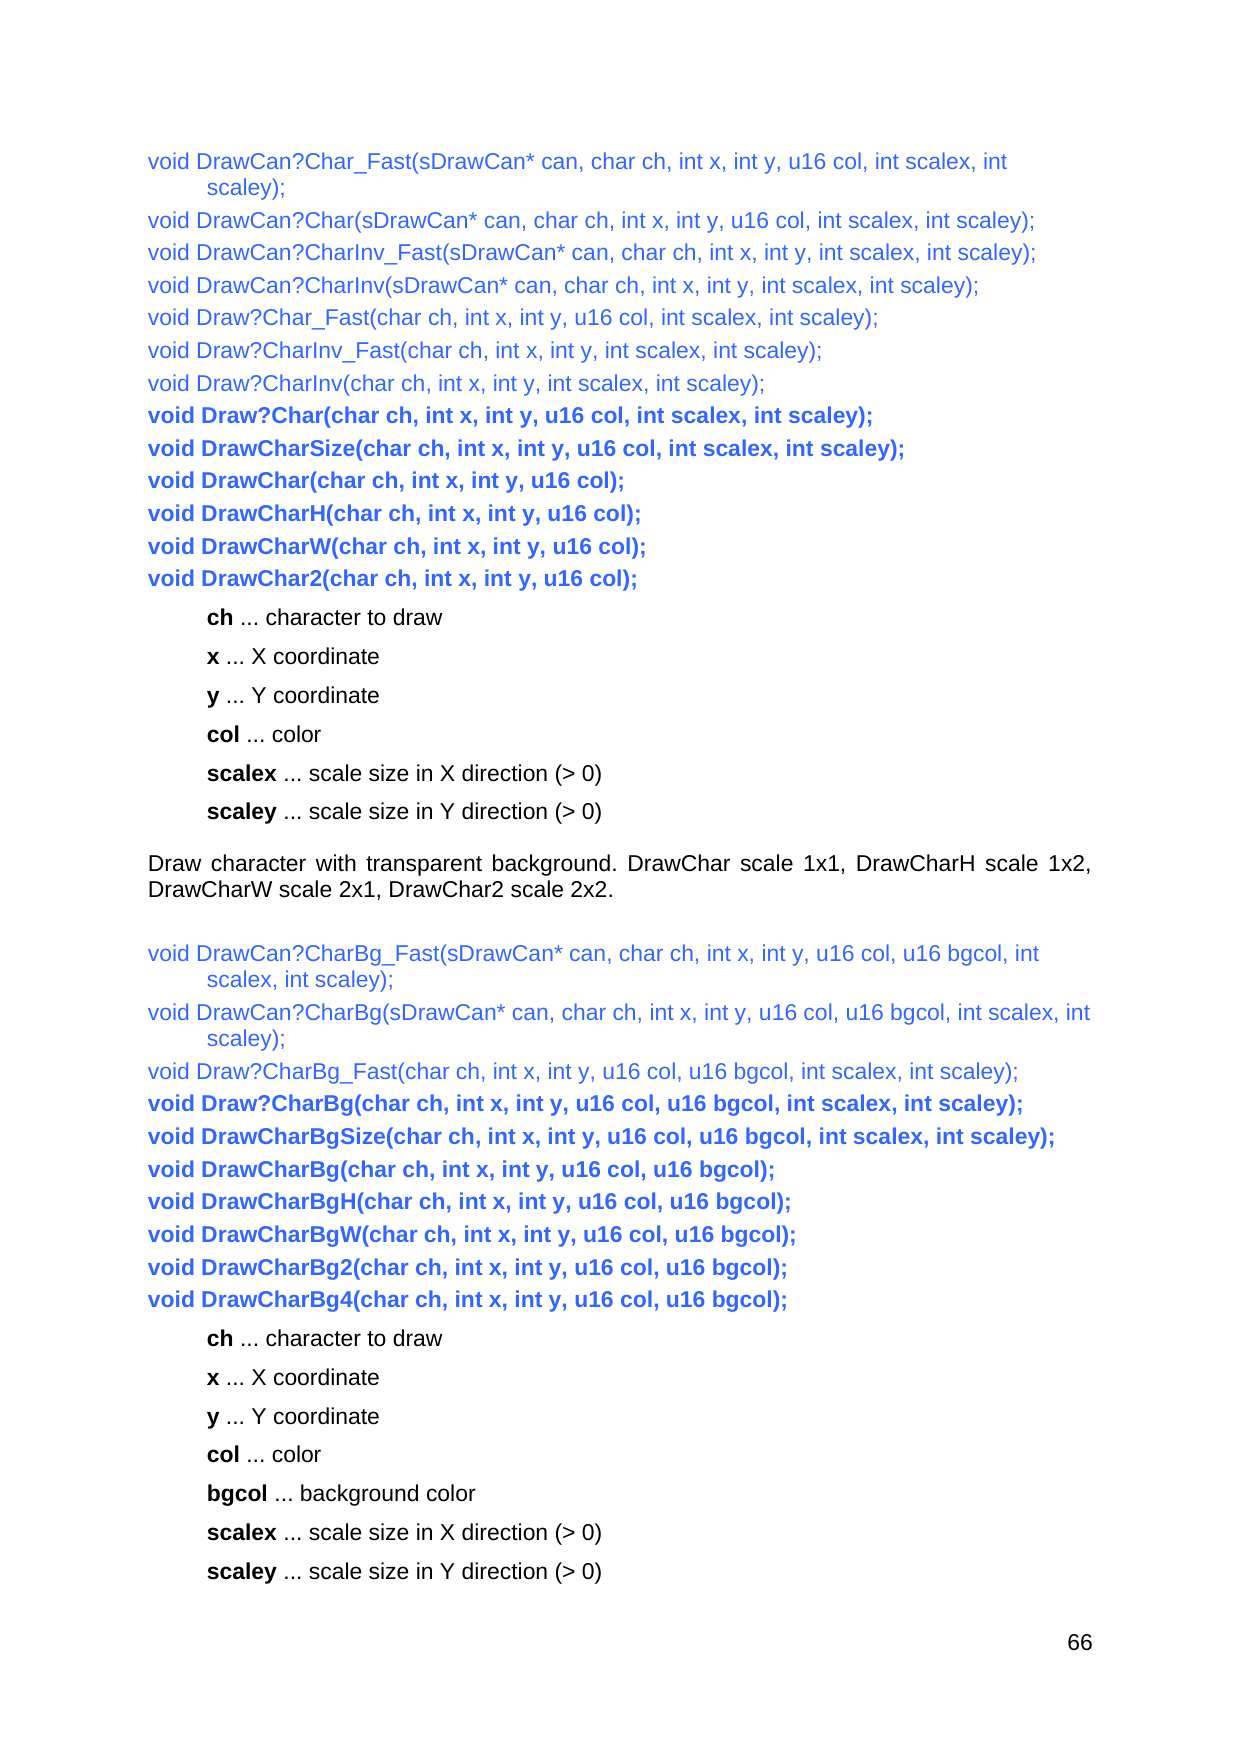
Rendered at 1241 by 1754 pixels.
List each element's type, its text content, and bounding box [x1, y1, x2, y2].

text void DrawCan?CharBg_Fast(sDrawCan* can, char ch, int x, int y, u16 col, u16 bgcol, int scalex, int scaley); [148, 940, 1093, 993]
text scalex ... scale size in X direction (> 0) [148, 1519, 1093, 1546]
text void DrawCharW(char ch, int x, int y, u16 col); [148, 533, 1093, 559]
text void DrawCharBg2(char ch, int x, int y, u16 col, u16 bgcol); [148, 1253, 1093, 1280]
text void DrawCan?Char(sDrawCan* can, char ch, int x, int y, u16 col, int scalex, int scaley); [148, 207, 1093, 233]
text void DrawCharBgH(char ch, int x, int y, u16 col, u16 bgcol); [148, 1188, 1093, 1214]
text void Draw?CharInv(char ch, int x, int y, int scalex, int scaley); [148, 369, 1093, 396]
text Draw character with transparent background. DrawChar scale 1x1, DrawCharH scale 1x2, DrawCharW scale 2x1, DrawChar2 scale 2x2. [148, 850, 1093, 902]
text col ... color [148, 1441, 1093, 1468]
text void Draw?CharBg(char ch, int x, int y, u16 col, u16 bgcol, int scalex, int scaley); [148, 1090, 1093, 1117]
text void DrawCan?Char_Fast(sDrawCan* can, char ch, int x, int y, u16 col, int scalex, int scaley); [148, 148, 1093, 200]
text void DrawCan?CharInv_Fast(sDrawCan* can, char ch, int x, int y, int scalex, int scaley); [148, 239, 1093, 266]
text ch ... character to draw [148, 604, 1093, 630]
text void DrawCharSize(char ch, int x, int y, u16 col, int scalex, int scaley); [148, 435, 1093, 461]
text void DrawChar(char ch, int x, int y, u16 col); [148, 467, 1093, 494]
text void Draw?CharBg_Fast(char ch, int x, int y, u16 col, u16 bgcol, int scalex, int scaley); [148, 1058, 1093, 1084]
text void DrawCharBgSize(char ch, int x, int y, u16 col, u16 bgcol, int scalex, int scaley); [148, 1123, 1093, 1149]
text void Draw?Char(char ch, int x, int y, u16 col, int scalex, int scaley); [148, 402, 1093, 428]
text void DrawCharBg4(char ch, int x, int y, u16 col, u16 bgcol); [148, 1286, 1093, 1312]
text ch ... character to draw [148, 1325, 1093, 1351]
text bgcol ... background color [148, 1480, 1093, 1507]
text void Draw?CharInv_Fast(char ch, int x, int y, int scalex, int scaley); [148, 337, 1093, 363]
text y ... Y coordinate [148, 682, 1093, 708]
text void DrawCharBg(char ch, int x, int y, u16 col, u16 bgcol); [148, 1156, 1093, 1182]
text col ... color [148, 721, 1093, 747]
text void DrawChar2(char ch, int x, int y, u16 col); [148, 565, 1093, 592]
text x ... X coordinate [148, 643, 1093, 669]
text void DrawCan?CharBg(sDrawCan* can, char ch, int x, int y, u16 col, u16 bgcol, int scalex, int scaley); [148, 999, 1093, 1052]
text scaley ... scale size in Y direction (> 0) [148, 798, 1093, 825]
text scaley ... scale size in Y direction (> 0) [148, 1558, 1093, 1584]
text void DrawCharH(char ch, int x, int y, u16 col); [148, 500, 1093, 526]
text void DrawCharBgW(char ch, int x, int y, u16 col, u16 bgcol); [148, 1221, 1093, 1247]
text scalex ... scale size in X direction (> 0) [148, 759, 1093, 786]
text y ... Y coordinate [148, 1403, 1093, 1429]
text void Draw?Char_Fast(char ch, int x, int y, u16 col, int scalex, int scaley); [148, 304, 1093, 331]
text void DrawCan?CharInv(sDrawCan* can, char ch, int x, int y, int scalex, int scaley); [148, 272, 1093, 298]
text x ... X coordinate [148, 1364, 1093, 1390]
